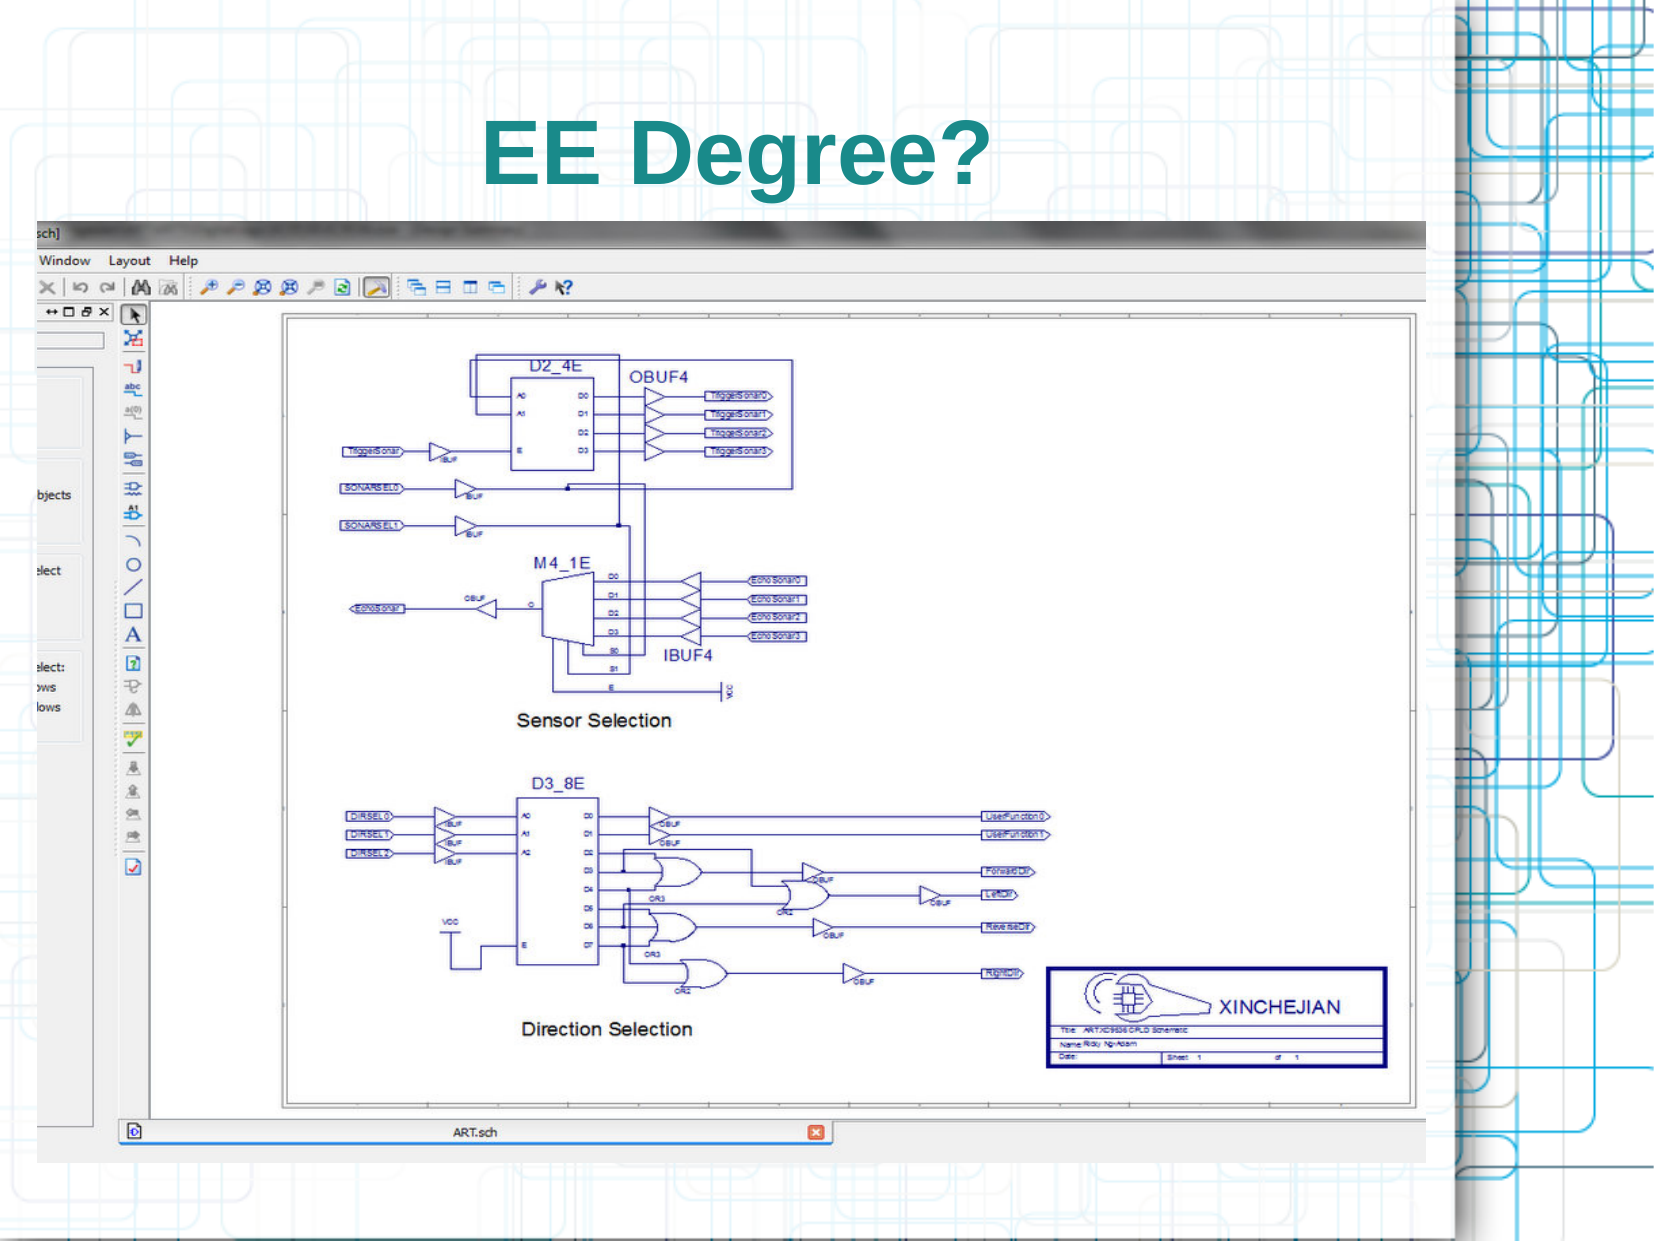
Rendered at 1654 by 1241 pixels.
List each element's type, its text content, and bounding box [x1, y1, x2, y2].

picture [0, 0, 1654, 1241]
title EE Degree? [59, 49, 1418, 221]
